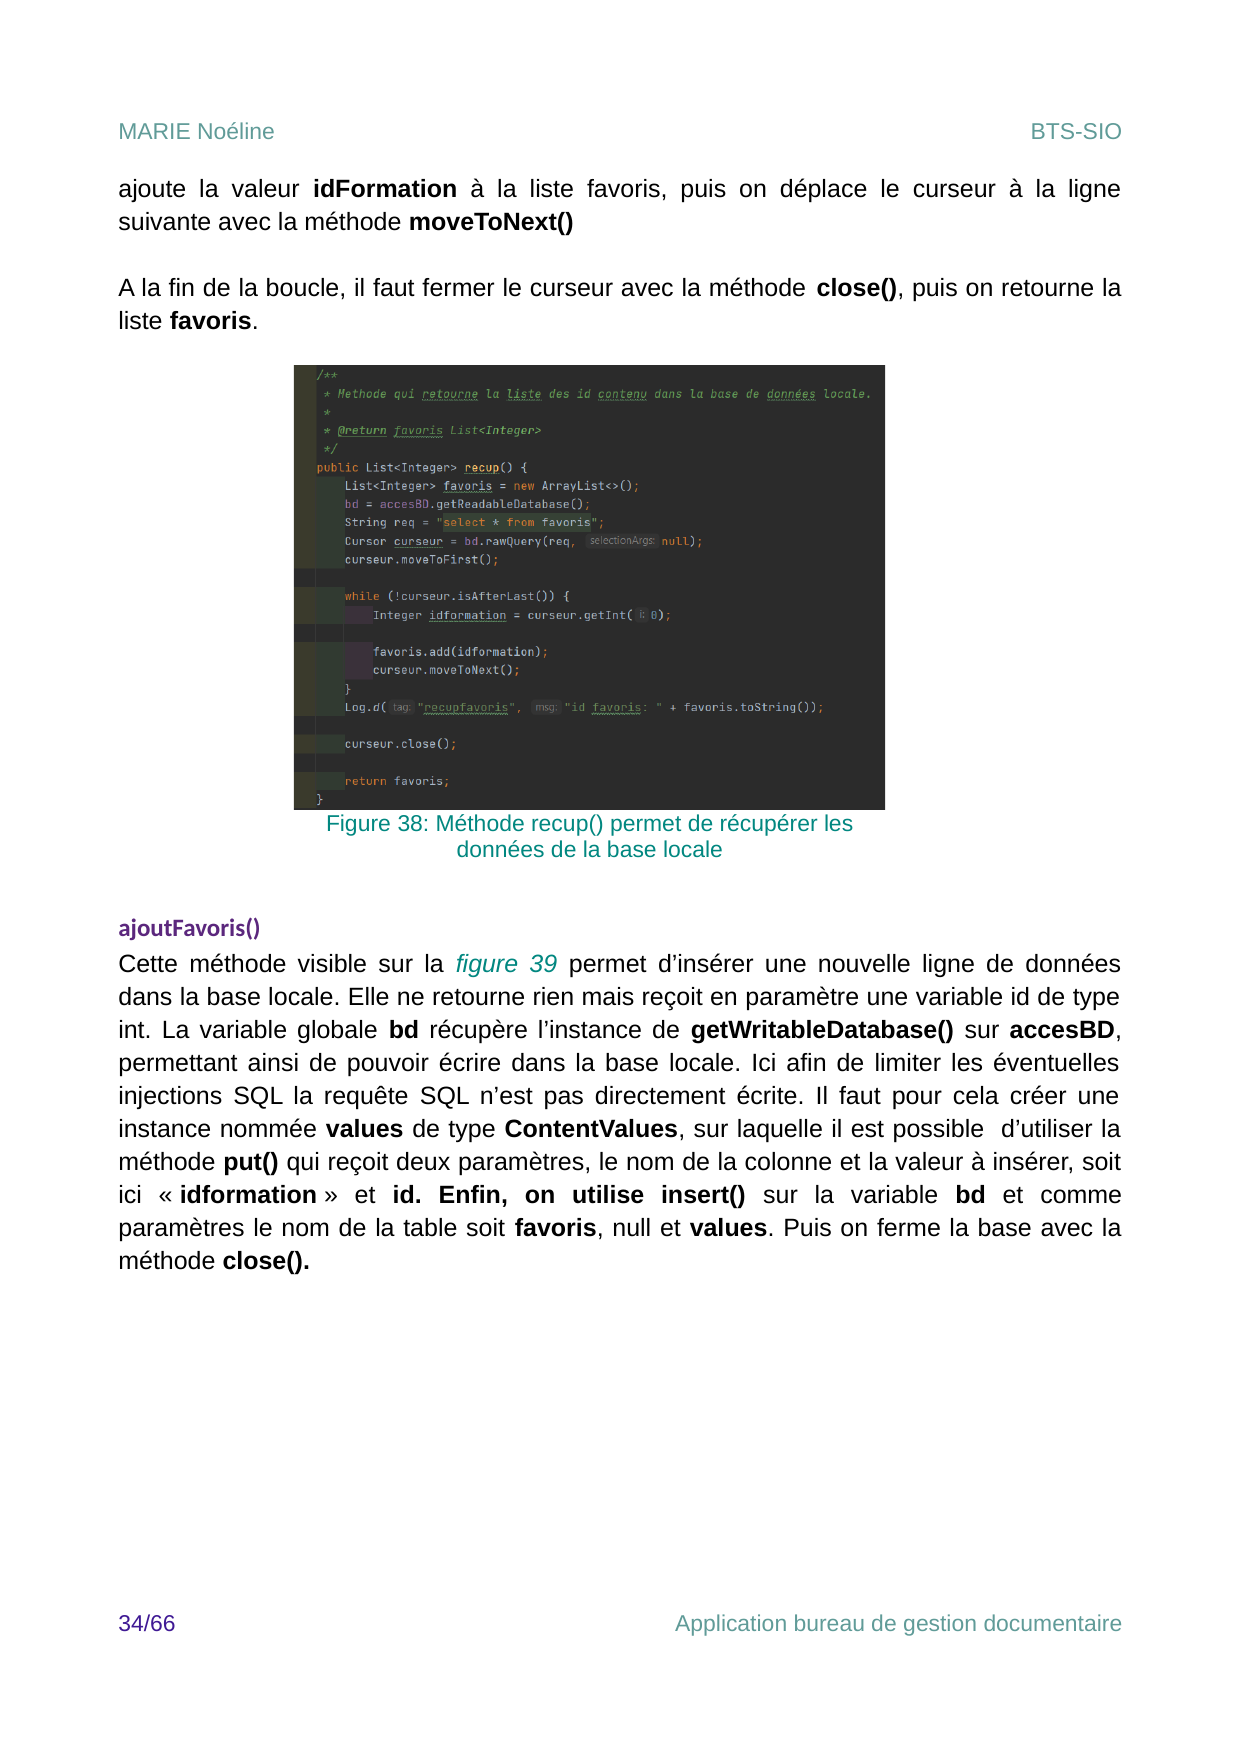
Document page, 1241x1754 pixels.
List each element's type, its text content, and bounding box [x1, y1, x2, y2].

text Cette méthode visible sur la figure 39 permet d’insérer une nouvelle ligne de données dans la base locale. Elle ne retourne rien mais reçoit en paramètre une variable id de type int. La variable globale bd récupère l’instance de getWritableDatabase() sur accesBD, permettant ainsi de pouvoir écrire dans la base locale. Ici afin de limiter les éventuelles injections SQL la requête SQL n’est pas directement écrite. Il faut pour cela créer une instance nommée values de type ContentValues, sur laquelle il est possible d’utiliser la méthode put() qui reçoit deux paramètres, le nom de la colonne et la valeur à insérer, soit ici « idformation » et id. Enfin, on utilise insert() sur la variable bd et comme paramètres le nom de la table soit favoris, null et values. Puis on ferme la base avec la méthode close(). [118, 949, 1122, 1275]
text Figure 38: Méthode recup() permet de récupérer les données de la base locale [294, 810, 885, 862]
text A la fin de la boucle, il faut fermer le curseur avec la méthode close(), puis on retourne la liste favoris. [118, 273, 1122, 335]
picture [293, 365, 886, 810]
text ajoute la valeur idFormation à la liste favoris, puis on déplace le curseur à la ligne suivante avec la méthode moveToNext() [118, 174, 1122, 236]
subtitle ajoutFavoris() [118, 912, 1122, 943]
